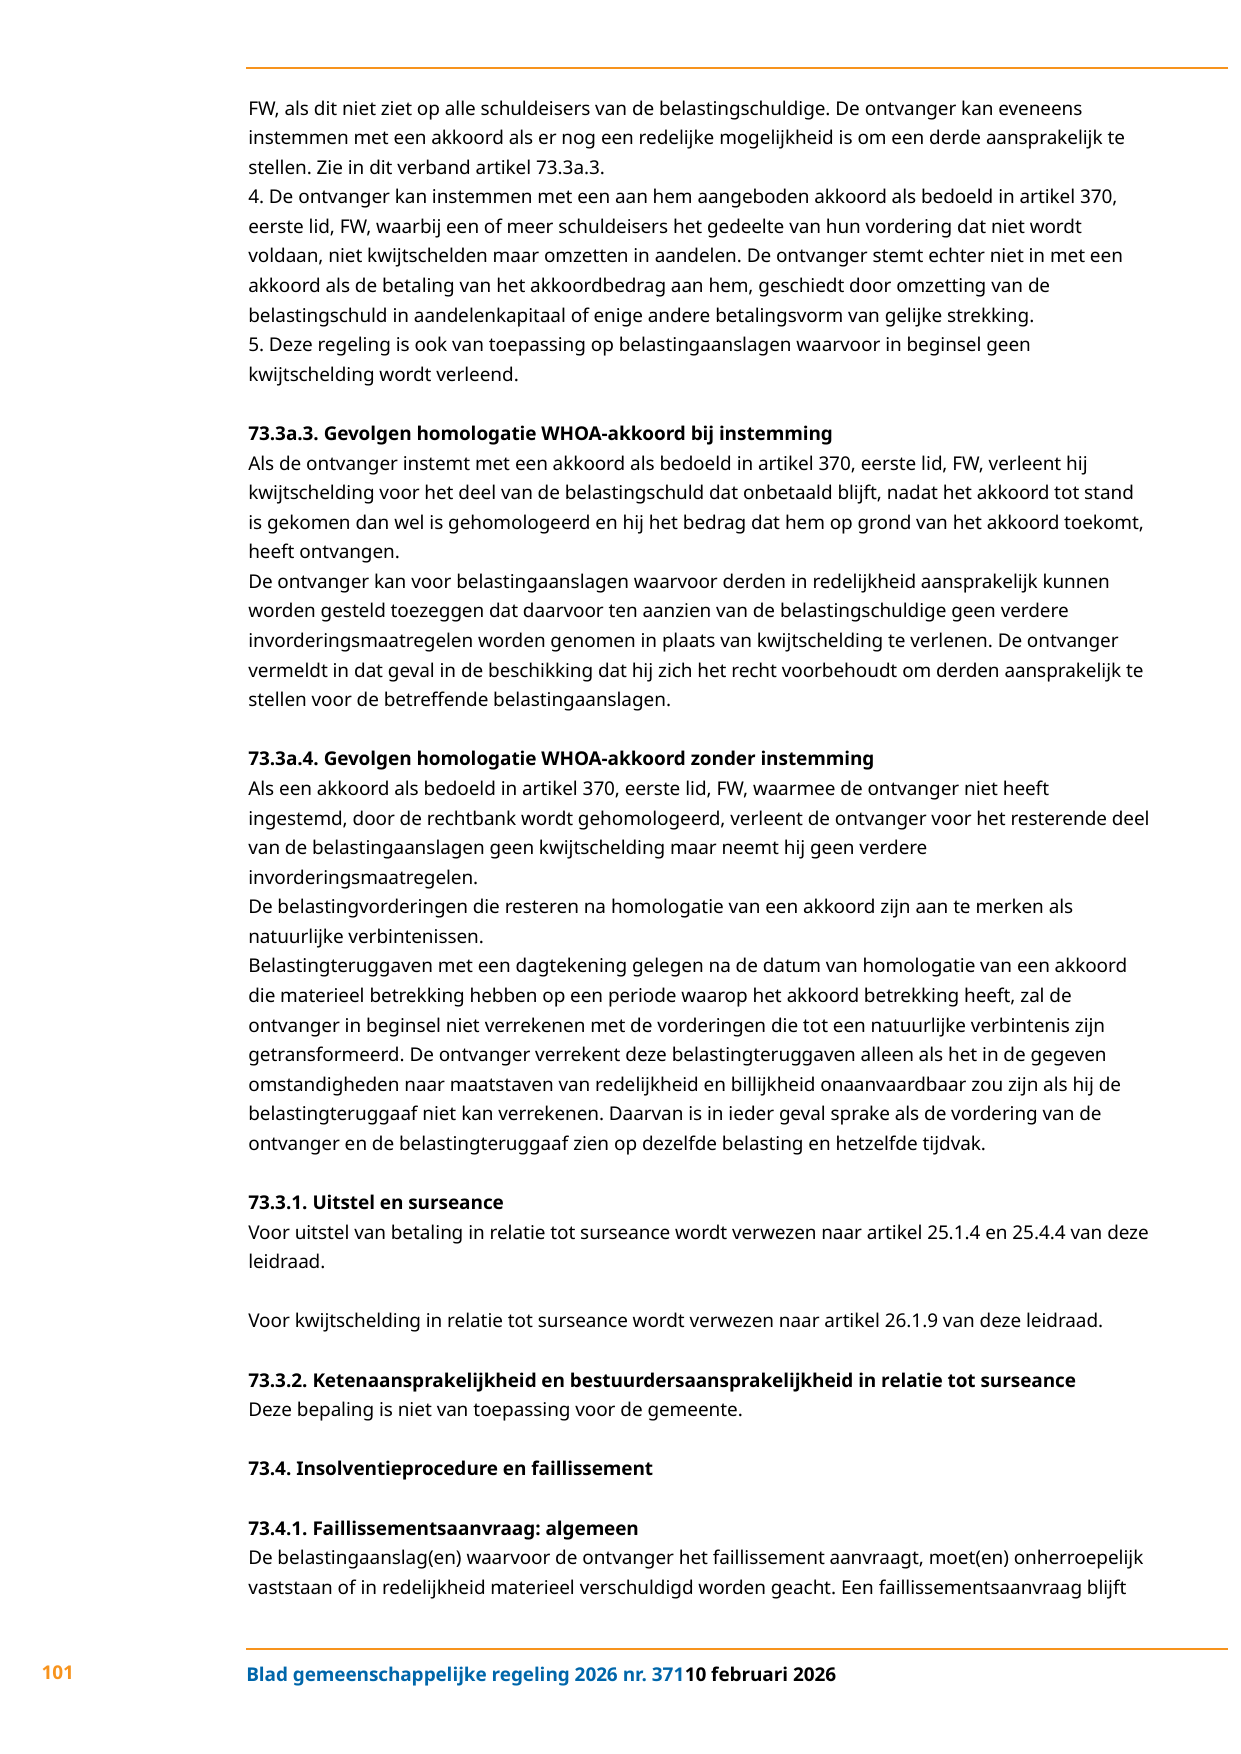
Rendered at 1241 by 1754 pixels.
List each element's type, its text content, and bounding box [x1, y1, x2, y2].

text 73.3.2. Ketenaansprakelijkheid en bestuurdersaansprakelijkheid in relatie tot surseance [248, 1367, 1152, 1393]
text 73.3a.4. Gevolgen homologatie WHOA-akkoord zonder instemming [248, 746, 1152, 771]
text 4. De ontvanger kan instemmen met een aan hem aangeboden akkoord als bedoeld in artikel 370, eerste lid, FW, waarbij een of meer schuldeisers het gedeelte van hun vordering dat niet wordt voldaan, niet kwijtschelden maar omzetten in aandelen. De ontvanger stemt echter niet in met een akkoord als de betaling van het akkoordbedrag aan hem, geschiedt door omzetting van de belastingschuld in aandelenkapitaal of enige andere betalingsvorm van gelijke strekking. [248, 183, 1152, 328]
text Belastingteruggaven met een dagtekening gelegen na de datum van homologatie van een akkoord die materieel betrekking hebben op een periode waarop het akkoord betrekking heeft, zal de ontvanger in beginsel niet verrekenen met de vorderingen die tot een natuurlijke verbintenis zijn getransformeerd. De ontvanger verrekent deze belastingteruggaven alleen als het in de gegeven omstandigheden naar maatstaven van redelijkheid en billijkheid onaanvaardbaar zou zijn als hij de belastingteruggaaf niet kan verrekenen. Daarvan is in ieder geval sprake als de vordering van de ontvanger en de belastingteruggaaf zien op dezelfde belasting en hetzelfde tijdvak. [248, 953, 1152, 1156]
text 73.3a.3. Gevolgen homologatie WHOA-akkoord bij instemming [248, 420, 1152, 446]
text De belastingaanslag(en) waarvoor de ontvanger het faillissement aanvraagt, moet(en) onherroepelijk vaststaan of in redelijkheid materieel verschuldigd worden geacht. Een faillissementsaanvraag blijft [248, 1544, 1152, 1600]
text worden gesteld toezeggen dat daarvoor ten aanzien van de belastingschuldige geen verdere invorderingsmaatregelen worden genomen in plaats van kwijtschelding te verlenen. De ontvanger vermeldt in dat geval in de beschikking dat hij zich het recht voorbehoudt om derden aansprakelijk te stellen voor de betreffende belastingaanslagen. [248, 598, 1152, 712]
text Als de ontvanger instemt met een akkoord als bedoeld in artikel 370, eerste lid, FW, verleent hij kwijtschelding voor het deel van de belastingschuld dat onbetaald blijft, nadat het akkoord tot stand is gekomen dan wel is gehomologeerd en hij het bedrag dat hem op grond van het akkoord toekomt, heeft ontvangen. [248, 450, 1152, 564]
text 73.3.1. Uitstel en surseance [248, 1189, 1152, 1215]
text 73.4. Insolventieprocedure en faillissement [248, 1456, 1152, 1481]
text Voor kwijtschelding in relatie tot surseance wordt verwezen naar artikel 26.1.9 van deze leidraad. [248, 1308, 1152, 1333]
text De belastingvorderingen die resteren na homologatie van een akkoord zijn aan te merken als natuurlijke verbintenissen. [248, 893, 1152, 949]
text Als een akkoord als bedoeld in artikel 370, eerste lid, FW, waarmee de ontvanger niet heeft ingestemd, door de rechtbank wordt gehomologeerd, verleent de ontvanger voor het resterende deel van de belastingaanslagen geen kwijtschelding maar neemt hij geen verdere invorderingsmaatregelen. [248, 775, 1152, 890]
text 5. Deze regeling is ook van toepassing op belastingaanslagen waarvoor in beginsel geen kwijtschelding wordt verleend. [248, 331, 1152, 387]
picture [41, 47, 231, 172]
text Voor uitstel van betaling in relatie tot surseance wordt verwezen naar artikel 25.1.4 en 25.4.4 van deze leidraad. [248, 1219, 1152, 1274]
text De ontvanger kan voor belastingaanslagen waarvoor derden in redelijkheid aansprakelijk kunnen [248, 568, 1152, 594]
text Deze bepaling is niet van toepassing voor de gemeente. [248, 1396, 1152, 1422]
text 73.4.1. Faillissementsaanvraag: algemeen [248, 1515, 1152, 1541]
text FW, als dit niet ziet op alle schuldeisers van de belastingschuldige. De ontvanger kan eveneens instemmen met een akkoord als er nog een redelijke mogelijkheid is om een derde aansprakelijk te stellen. Zie in dit verband artikel 73.3a.3. [248, 95, 1152, 180]
